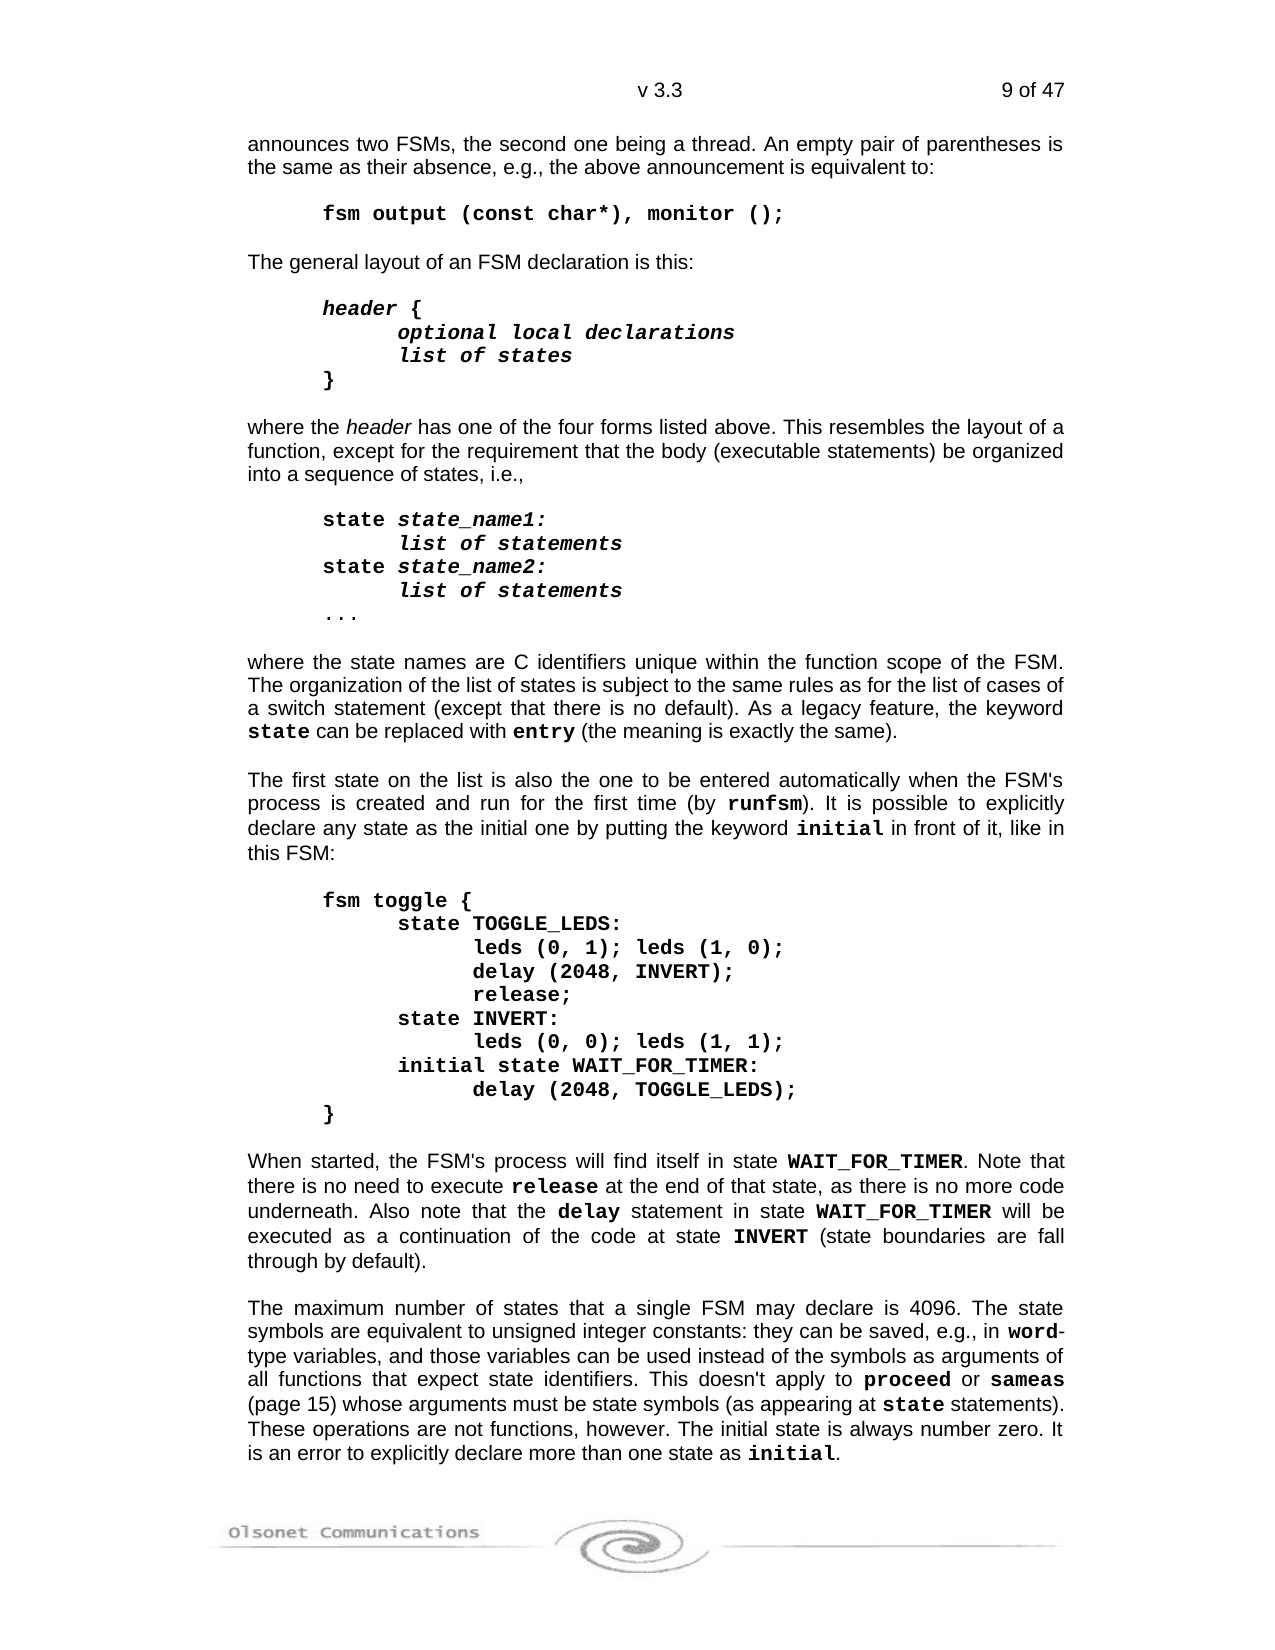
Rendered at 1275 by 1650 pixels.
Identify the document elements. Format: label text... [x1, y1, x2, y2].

text The maximum number of states that a single FSM may declare is 4096. The state symbols are equivalent to unsigned integer constants: they can be saved, e.g., in word-type variables, and those variables can be used instead of the symbols as arguments of all functions that expect state identifiers. This doesn't apply to proceed or sameas (page 15) whose arguments must be state symbols (as appearing at state statements). These operations are not functions, however. The initial state is always number zero. It is an error to explicitly declare more than one state as initial. [247, 1296, 1065, 1466]
text state INVERT: [247, 1008, 1065, 1032]
text The first state on the list is also the one to be entered automatically when the FSM's process is created and run for the first time (by runfsm). It is possible to explicitly declare any state as the initial one by putting the keyword initial in front of it, like in this FSM: [247, 768, 1065, 865]
text state state_name2: [247, 556, 1065, 580]
text optional local declarations [247, 322, 1065, 345]
text state state_name1: [247, 509, 1065, 532]
text The general layout of an FSM declaration is this: [247, 250, 1065, 273]
text header { [247, 297, 1065, 322]
text ... [247, 603, 1065, 627]
text delay (2048, INVERT); [247, 961, 1065, 984]
text fsm toggle { [247, 888, 1065, 913]
text list of states [247, 345, 1065, 369]
text announces two FSMs, the second one being a thread. An empty pair of parentheses is the same as their absence, e.g., the above announcement is equivalent to: [247, 132, 1065, 179]
text list of statements [247, 532, 1065, 556]
text initial state WAIT_FOR_TIMER: [247, 1055, 1065, 1079]
text fsm output (const char*), monitor (); [247, 202, 1065, 227]
text state TOGGLE_LEDS: [247, 913, 1065, 937]
text where the state names are C identifiers unique within the function scope of the FSM. The organization of the list of states is subject to the same rules as for the list of cases of a switch statement (except that there is no default). As a legacy feature, the keyword state can be replaced with entry (the meaning is exactly the same). [247, 650, 1065, 745]
text leds (0, 1); leds (1, 0); [247, 937, 1065, 961]
text where the header has one of the four forms listed above. This resembles the layout of a function, except for the requirement that the body (executable statements) be organized into a sequence of states, i.e., [247, 416, 1065, 486]
text } [247, 1102, 1065, 1126]
text release; [247, 984, 1065, 1008]
text leds (0, 0); leds (1, 1); [247, 1032, 1065, 1055]
picture [210, 1504, 1065, 1596]
text } [247, 369, 1065, 393]
text list of statements [247, 580, 1065, 603]
text delay (2048, TOGGLE_LEDS); [247, 1079, 1065, 1102]
text When started, the FSM's process will find itself in state WAIT_FOR_TIMER. Note that there is no need to execute release at the end of that state, as there is no more code underneath. Also note that the delay statement in state WAIT_FOR_TIMER will be executed as a continuation of the code at state INVERT (state boundaries are fall through by default). [247, 1149, 1065, 1273]
